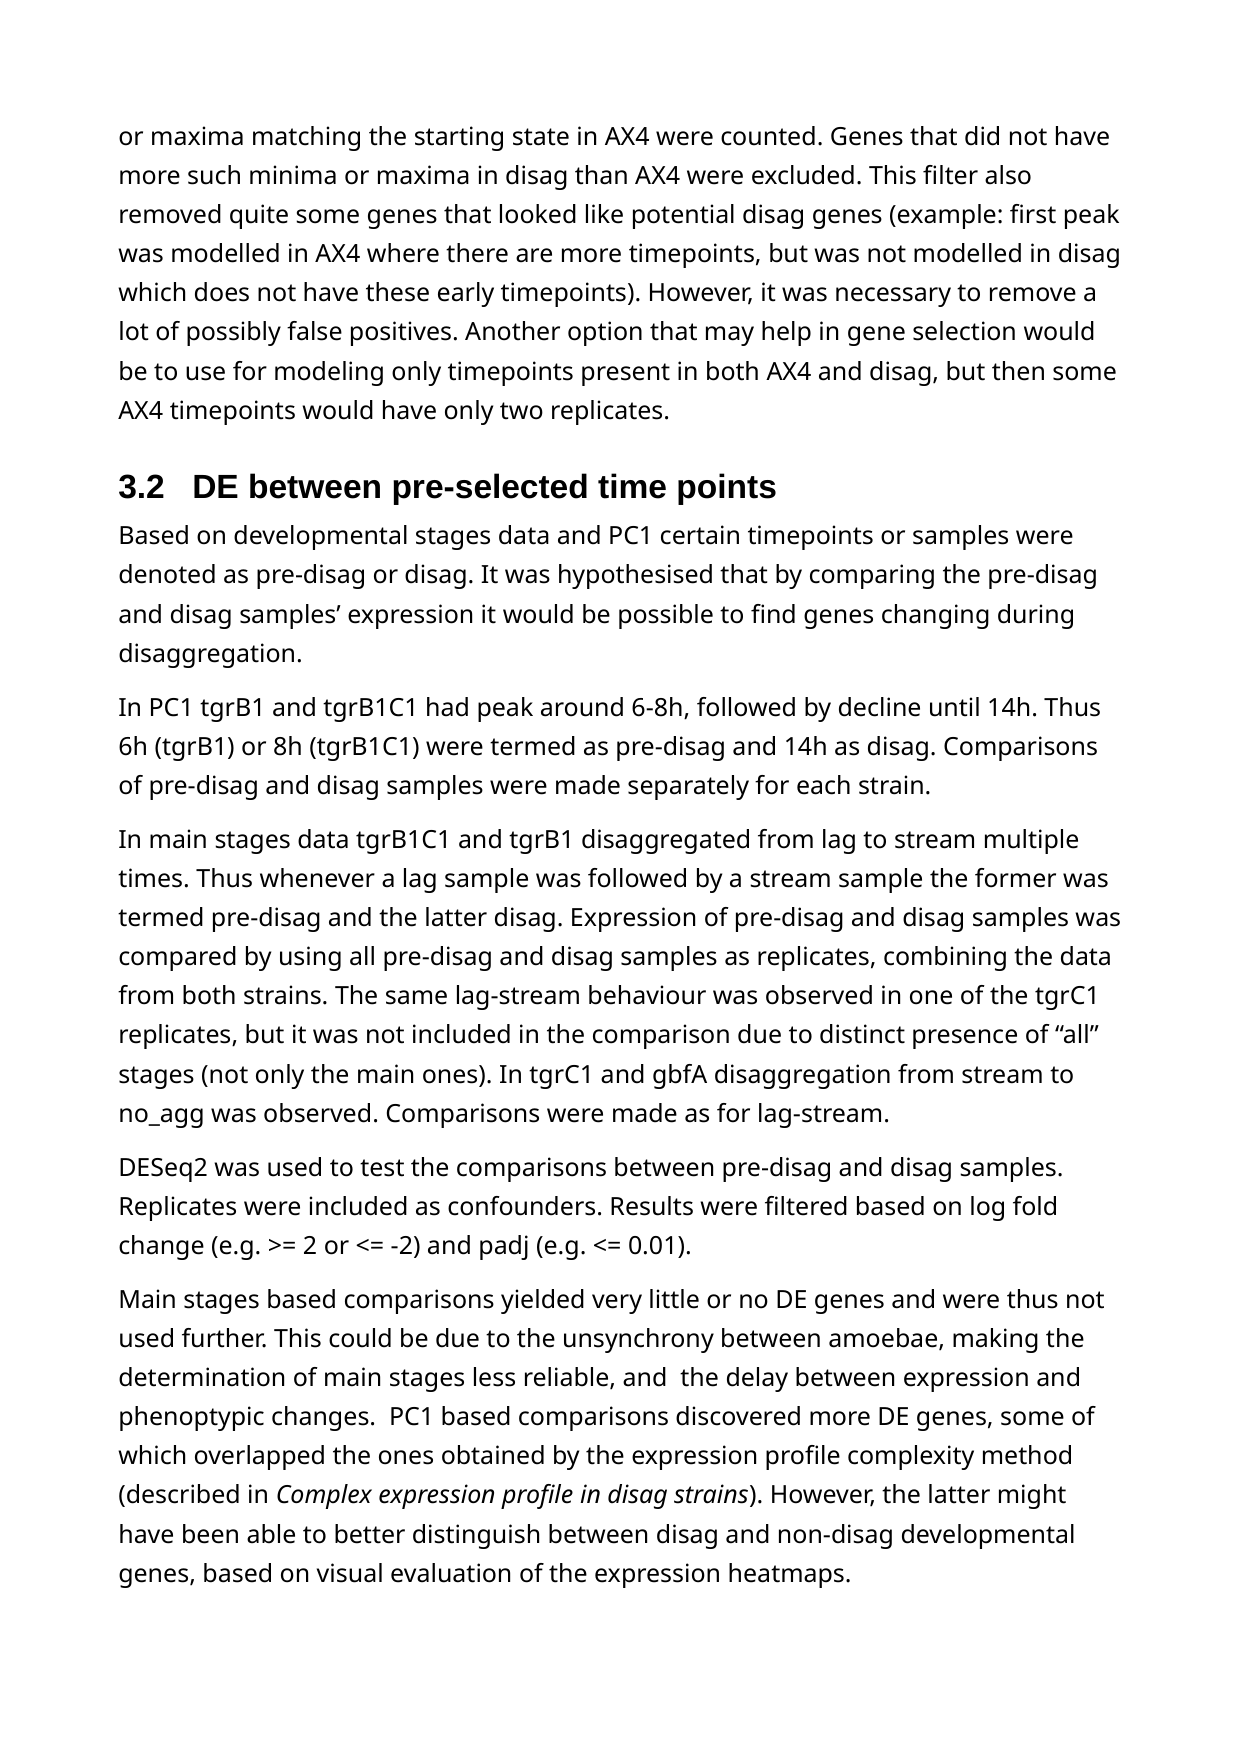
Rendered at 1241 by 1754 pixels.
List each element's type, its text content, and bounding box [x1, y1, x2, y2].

text DESeq2 was used to test the comparisons between pre-disag and disag samples. Replicates were included as confounders. Results were filtered based on log fold change (e.g. >= 2 or <= -2) and padj (e.g. <= 0.01). [118, 1149, 1122, 1262]
text Main stages based comparisons yielded very little or no DE genes and were thus not used further. This could be due to the unsynchrony between amoebae, making the determination of main stages less reliable, and the delay between expression and phenoptypic changes. PC1 based comparisons discovered more DE genes, some of which overlapped the ones obtained by the expression profile complexity method (described in Complex expression profile in disag strains). However, the latter might have been able to better distinguish between disag and non-disag developmental genes, based on visual evaluation of the expression heatmaps. [118, 1281, 1122, 1589]
text In PC1 tgrB1 and tgrB1C1 had peak around 6-8h, followed by decline until 14h. Thus 6h (tgrB1) or 8h (tgrB1C1) were termed as pre-disag and 14h as disag. Comparisons of pre-disag and disag samples were made separately for each strain. [118, 689, 1122, 802]
text In main stages data tgrB1C1 and tgrB1 disaggregated from lag to stream multiple times. Thus whenever a lag sample was followed by a stream sample the former was termed pre-disag and the latter disag. Expression of pre-disag and disag samples was compared by using all pre-disag and disag samples as replicates, combining the data from both strains. The same lag-stream behaviour was observed in one of the tgrC1 replicates, but it was not included in the comparison due to distinct presence of “all” stages (not only the main ones). In tgrC1 and gbfA disaggregation from stream to no_agg was observed. Comparisons were made as for lag-stream. [118, 821, 1122, 1129]
text Based on developmental stages data and PC1 certain timepoints or samples were denoted as pre-disag or disag. It was hypothesised that by comparing the pre-disag and disag samples’ expression it would be possible to find genes changing during disaggregation. [118, 518, 1122, 669]
text or maxima matching the starting state in AX4 were counted. Genes that did not have more such minima or maxima in disag than AX4 were excluded. This filter also removed quite some genes that looked like potential disag genes (example: first peak was modelled in AX4 where there are more timepoints, but was not modelled in disag which does not have these early timepoints). However, it was necessary to remove a lot of possibly false positives. Another option that may help in gene selection would be to use for modeling only timepoints present in both AX4 and disag, but then some AX4 timepoints would have only two replicates. [118, 118, 1122, 426]
subtitle DE between pre-selected time points [118, 467, 1122, 506]
